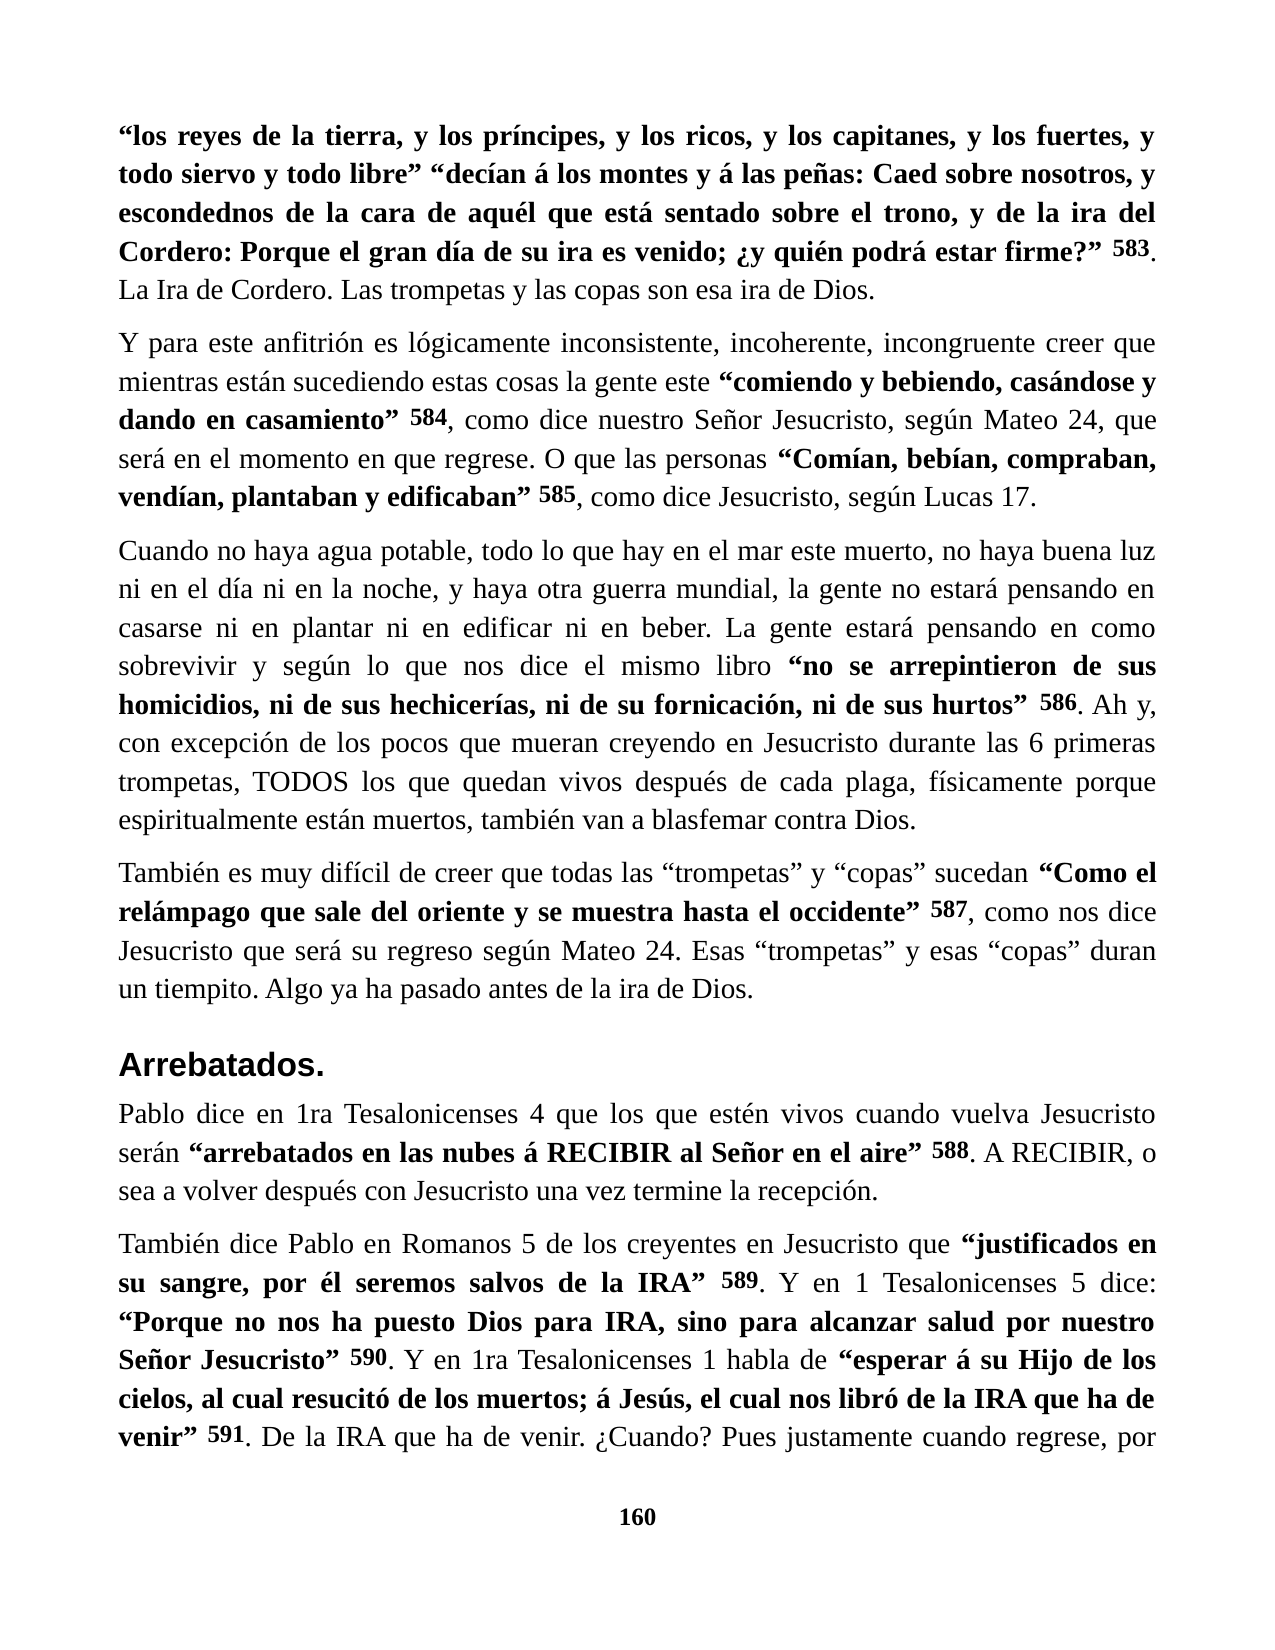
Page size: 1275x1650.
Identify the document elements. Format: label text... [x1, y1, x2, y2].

subtitle Arrebatados. [118, 1045, 1157, 1084]
text Y para este anfitrión es lógicamente inconsistente, incoherente, incongruente creer que mientras están sucediendo estas cosas la gente este “comiendo y bebiendo, casándose y dando en casamiento” , como dice nuestro Señor Jesucristo, según Mateo 24, que será en el momento en que regrese. O que las personas “Comían, bebían, compraban, vendían, plantaban y edificaban” , como dice Jesucristo, según Lucas 17. [118, 325, 1157, 513]
text También dice Pablo en Romanos 5 de los creyentes en Jesucristo que “justificados en su sangre, por él seremos salvos de la IRA” . Y en 1 Tesalonicenses 5 dice: “Porque no nos ha puesto Dios para IRA, sino para alcanzar salud por nuestro Señor Jesucristo” . Y en 1ra Tesalonicenses 1 habla de “esperar á su Hijo de los cielos, al cual resucitó de los muertos; á Jesús, el cual nos libró de la IRA que ha de venir” . De la IRA que ha de venir. ¿Cuando? Pues justamente cuando regrese, por [118, 1227, 1157, 1453]
text Cuando no haya agua potable, todo lo que hay en el mar este muerto, no haya buena luz ni en el día ni en la noche, y haya otra guerra mundial, la gente no estará pensando en casarse ni en plantar ni en edificar ni en beber. La gente estará pensando en como sobrevivir y según lo que nos dice el mismo libro “no se arrepintieron de sus homicidios, ni de sus hechicerías, ni de su fornicación, ni de sus hurtos” . Ah y, con excepción de los pocos que mueran creyendo en Jesucristo durante las 6 primeras trompetas, TODOS los que quedan vivos después de cada plaga, físicamente porque espiritualmente están muertos, también van a blasfemar contra Dios. [118, 533, 1157, 836]
text Pablo dice en 1ra Tesalonicenses 4 que los que estén vivos cuando vuelva Jesucristo serán “arrebatados en las nubes á RECIBIR al Señor en el aire” . A RECIBIR, o sea a volver después con Jesucristo una vez termine la recepción. [118, 1096, 1157, 1207]
text “los reyes de la tierra, y los príncipes, y los ricos, y los capitanes, y los fuertes, y todo siervo y todo libre” “decían á los montes y á las peñas: Caed sobre nosotros, y escondednos de la cara de aquél que está sentado sobre el trono, y de la ira del Cordero: Porque el gran día de su ira es venido; ¿y quién podrá estar firme?” . La Ira de Cordero. Las trompetas y las copas son esa ira de Dios. [118, 118, 1157, 306]
text También es muy difícil de creer que todas las “trompetas” y “copas” sucedan “Como el relámpago que sale del oriente y se muestra hasta el occidente” , como nos dice Jesucristo que será su regreso según Mateo 24. Esas “trompetas” y esas “copas” duran un tiempito. Algo ya ha pasado antes de la ira de Dios. [118, 856, 1157, 1005]
